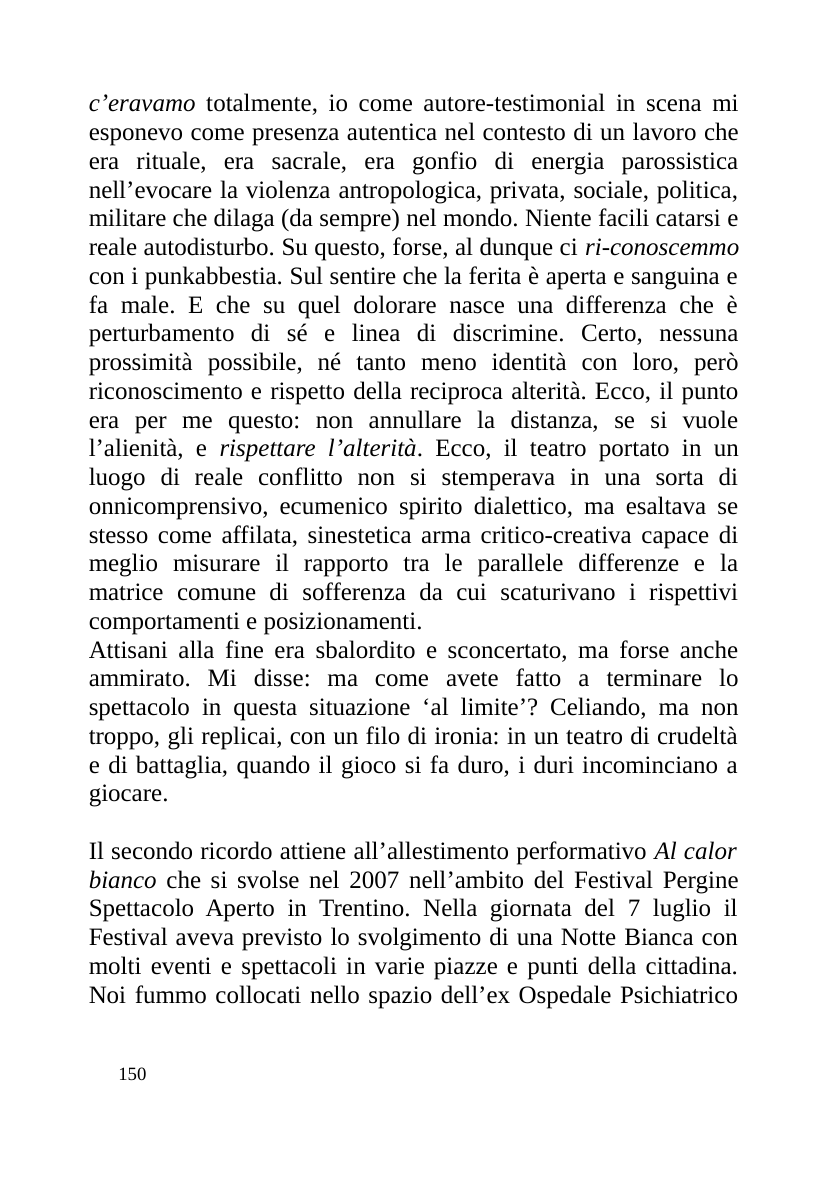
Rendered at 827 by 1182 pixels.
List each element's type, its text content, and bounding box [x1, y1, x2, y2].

text Attisani alla fine era sbalordito e sconcertato, ma forse anche ammirato. Mi disse: ma come avete fatto a terminare lo spettacolo in questa situazione ‘al limite’? Celiando, ma non troppo, gli replicai, con un filo di ironia: in un teatro di crudeltà e di battaglia, quando il gioco si fa duro, i duri incominciano a giocare. [88, 635, 739, 807]
text Il secondo ricordo attiene all’allestimento performativo Al calor bianco che si svolse nel 2007 nell’ambito del Festival Pergine Spettacolo Aperto in Trentino. Nella giornata del 7 luglio il Festival aveva previsto lo svolgimento di una Notte Bianca con molti eventi e spettacoli in varie piazze e punti della cittadina. Noi fummo collocati nello spazio dell’ex Ospedale Psichiatrico [88, 836, 739, 1008]
text c’eravamo totalmente, io come autore-testimonial in scena mi esponevo come presenza autentica nel contesto di un lavoro che era rituale, era sacrale, era gonfio di energia parossistica nell’evocare la violenza antropologica, privata, sociale, politica, militare che dilaga (da sempre) nel mondo. Niente facili catarsi e reale autodisturbo. Su questo, forse, al dunque ci ri-conoscemmo con i punkabbestia. Sul sentire che la ferita è aperta e sanguina e fa male. E che su quel dolorare nasce una differenza che è perturbamento di sé e linea di discrimine. Certo, nessuna prossimità possibile, né tanto meno identità con loro, però riconoscimento e rispetto della reciproca alterità. Ecco, il punto era per me questo: non annullare la distanza, se si vuole l’alienità, e rispettare l’alterità. Ecco, il teatro portato in un luogo di reale conflitto non si stemperava in una sorta di onnicomprensivo, ecumenico spirito dialettico, ma esaltava se stesso come affilata, sinestetica arma critico-creativa capace di meglio misurare il rapporto tra le parallele differenze e la matrice comune di sofferenza da cui scaturivano i rispettivi comportamenti e posizionamenti. [88, 88, 739, 635]
